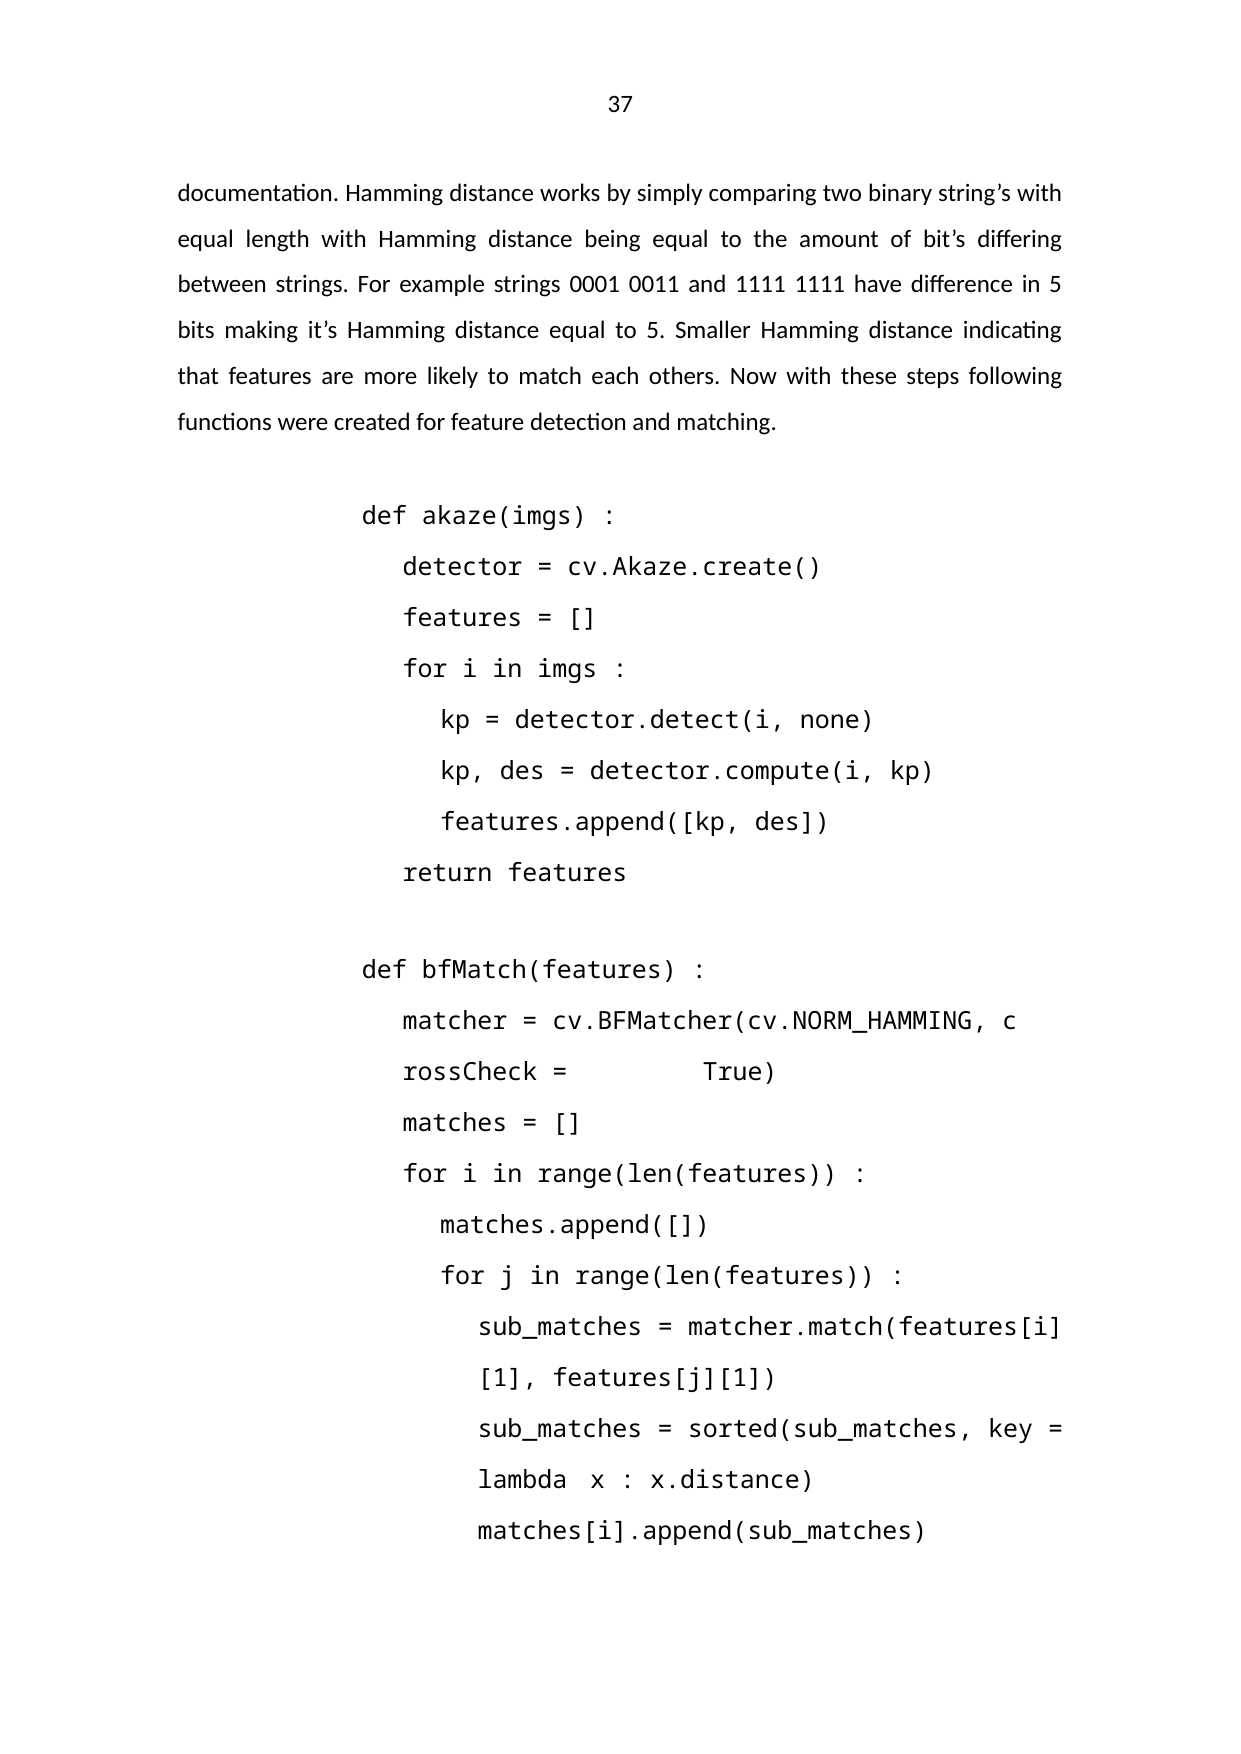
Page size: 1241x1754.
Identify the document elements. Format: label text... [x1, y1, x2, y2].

text return features [177, 854, 1063, 889]
text matches = [] [177, 1104, 1063, 1138]
text matches[i].append(sub_matches) [177, 1513, 1063, 1547]
text detector = cv.Akaze.create() [177, 548, 1063, 582]
text features = [] [177, 599, 1063, 633]
text for i in range(len(features)) : [177, 1156, 1063, 1189]
text matches.append([]) [177, 1207, 1063, 1241]
text kp = detector.detect(i, none) [177, 701, 1063, 736]
text documentation. Hamming distance works by simply comparing two binary string’s with equal length with Hamming distance being equal to the amount of bit’s differing between strings. For example strings 0001 0011 and 1111 1111 have difference in 5 bits making it’s Hamming distance equal to 5. Smaller Hamming distance indicating that features are more likely to match each others. Now with these steps following functions were created for feature detection and matching. [177, 177, 1063, 436]
text def akaze(imgs) : [177, 497, 1063, 531]
text features.append([kp, des]) [177, 803, 1063, 838]
text kp, des = detector.compute(i, kp) [177, 752, 1063, 787]
text for j in range(len(features)) : [177, 1258, 1063, 1292]
text sub_matches = matcher.match(features[i] [1], features[j][1]) [177, 1309, 1063, 1394]
text def bfMatch(features) : [177, 951, 1063, 985]
text sub_matches = sorted(sub_matches, key = lambda x : x.distance) [177, 1411, 1063, 1496]
text matcher = cv.BFMatcher(cv.NORM_HAMMING, c rossCheck = True) [177, 1002, 1063, 1087]
text for i in imgs : [177, 650, 1063, 684]
